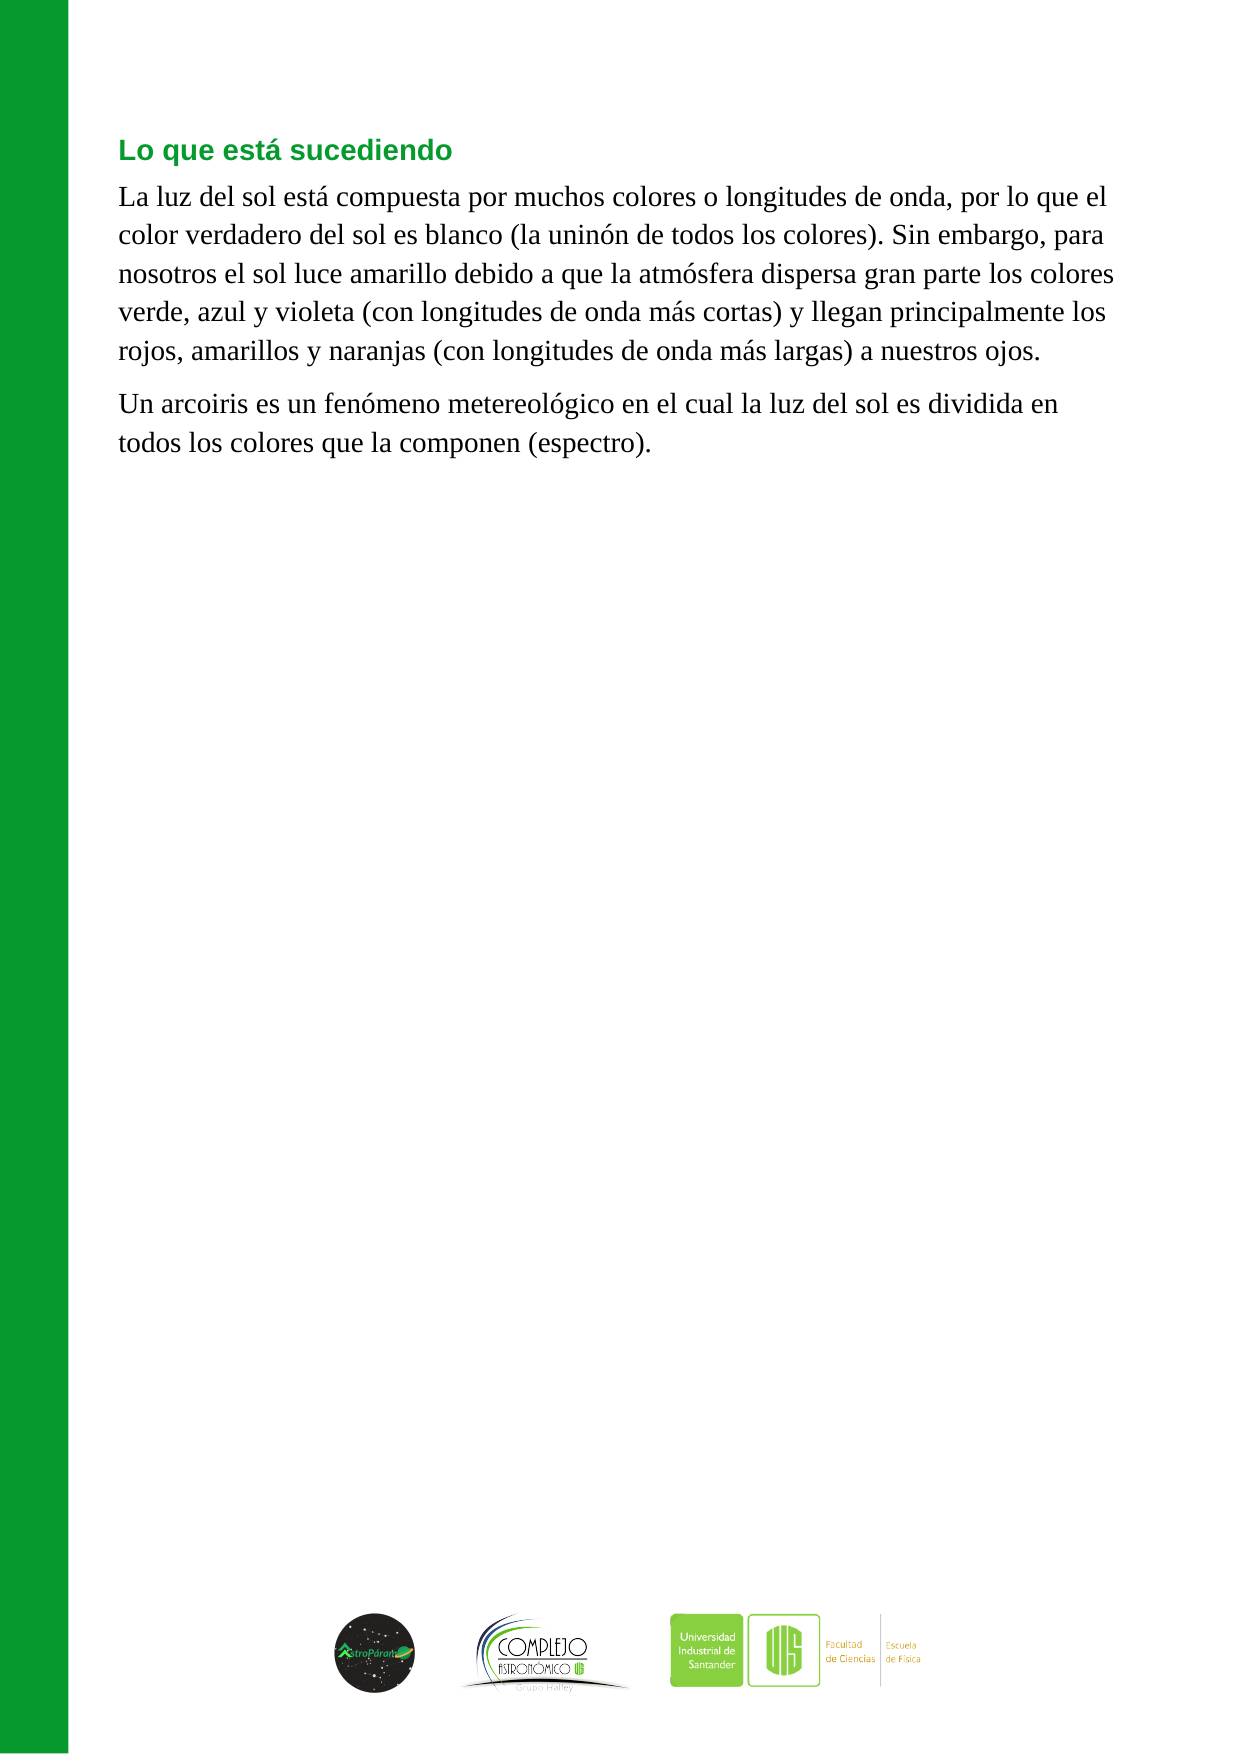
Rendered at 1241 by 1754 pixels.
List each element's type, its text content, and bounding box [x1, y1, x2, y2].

text La luz del sol está compuesta por muchos colores o longitudes de onda, por lo que el color verdadero del sol es blanco (la uninón de todos los colores). Sin embargo, para nosotros el sol luce amarillo debido a que la atmósfera dispersa gran parte los colores verde, azul y violeta (con longitudes de onda más cortas) y llegan principalmente los rojos, amarillos y naranjas (con longitudes de onda más largas) a nuestros ojos. [118, 179, 1122, 367]
picture [458, 1612, 633, 1695]
text Un arcoiris es un fenómeno metereológico en el cual la luz del sol es dividida en todos los colores que la componen (espectro). [118, 386, 1122, 458]
subtitle Lo que está sucediendo [118, 133, 1122, 166]
picture [333, 1612, 416, 1694]
picture [667, 1612, 926, 1690]
